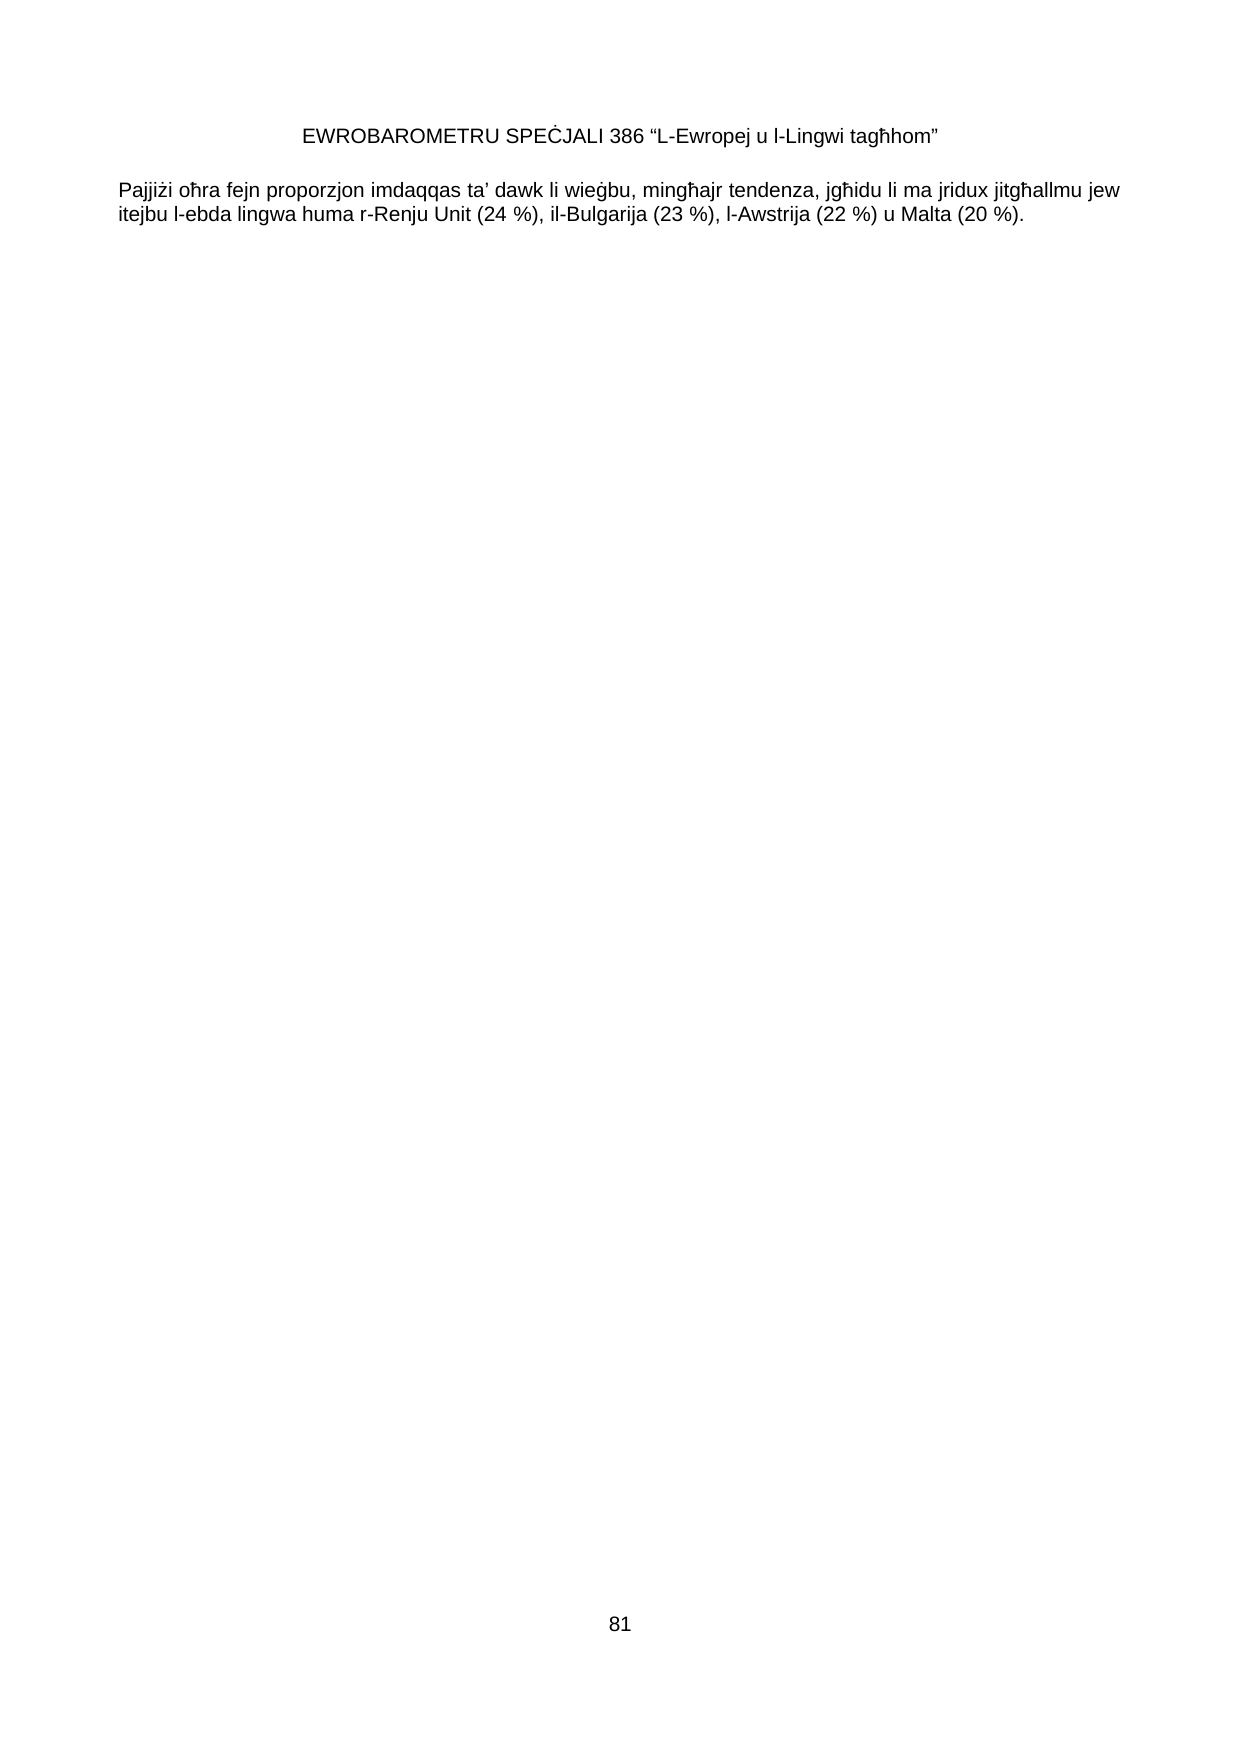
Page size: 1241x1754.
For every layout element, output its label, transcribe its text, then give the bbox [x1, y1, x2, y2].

text Pajjiżi oħra fejn proporzjon imdaqqas ta’ dawk li wieġbu, mingħajr tendenza, jgħidu li ma jridux jitgħallmu jew itejbu l-ebda lingwa huma r-Renju Unit (24 %), il-Bulgarija (23 %), l-Awstrija (22 %) u Malta (20 %). [118, 177, 1122, 225]
